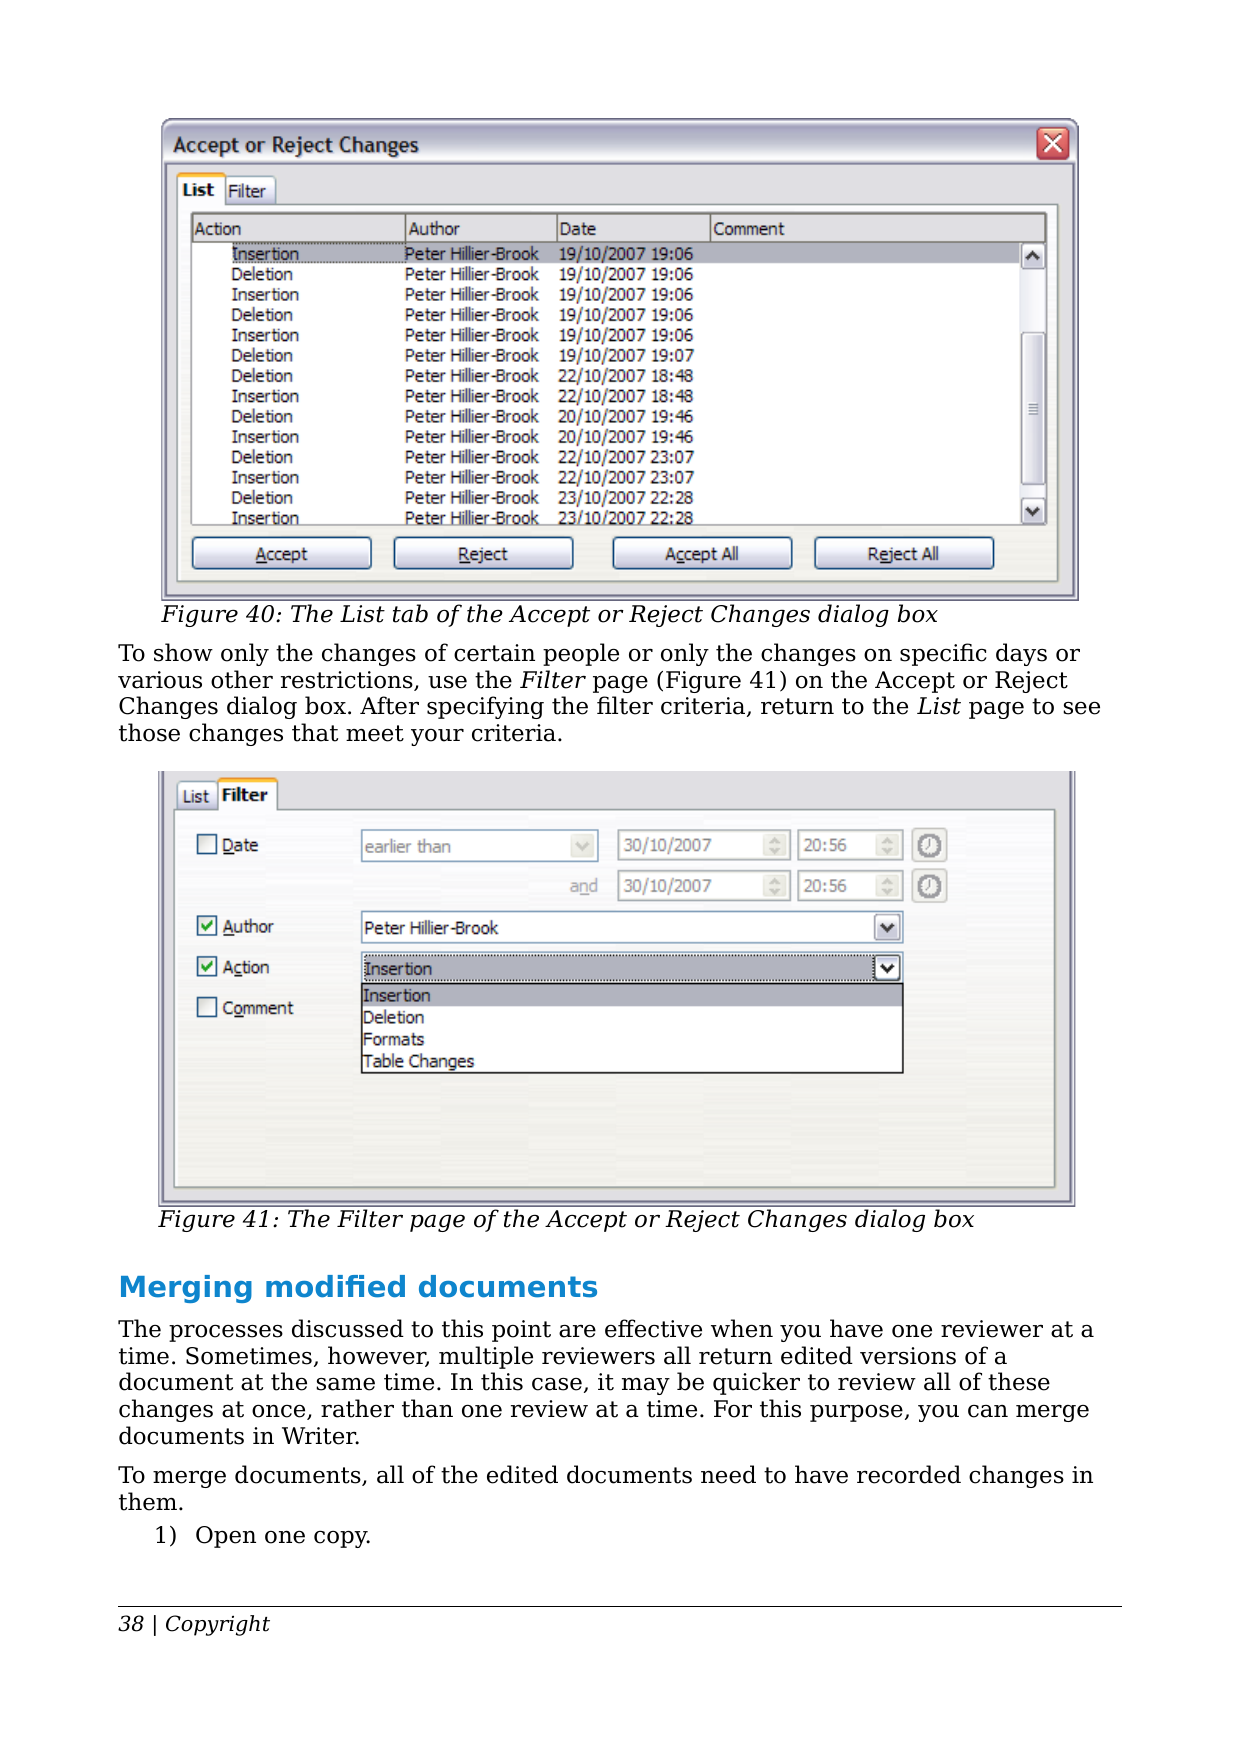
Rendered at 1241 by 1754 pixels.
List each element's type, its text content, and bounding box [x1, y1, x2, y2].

list Open one copy. [177, 1522, 1122, 1548]
text Figure 41: The Filter page of the Accept or Reject Changes dialog box [158, 1207, 1082, 1233]
subtitle Merging modified documents [118, 1270, 1122, 1304]
text The processes discussed to this point are effective when you have one reviewer at a time. Sometimes, however, multiple reviewers all return edited versions of a document at the same time. In this case, it may be quicker to review all of these changes at once, rather than one review at a time. For this purpose, you can merge documents in Writer. [118, 1316, 1122, 1449]
list To merge documents, all of the edited documents need to have recorded changes in them. [118, 1462, 1122, 1515]
text Figure 40: The List tab of the Accept or Reject Changes dialog box [161, 601, 1079, 628]
picture [161, 118, 1079, 601]
text To show only the changes of certain people or only the changes on specific days or various other restrictions, use the Filter page (Figure 41) on the Accept or Reject Changes dialog box. After specifying the filter criteria, return to the List page to see those changes that meet your criteria. [118, 640, 1122, 747]
picture [158, 771, 1076, 1207]
